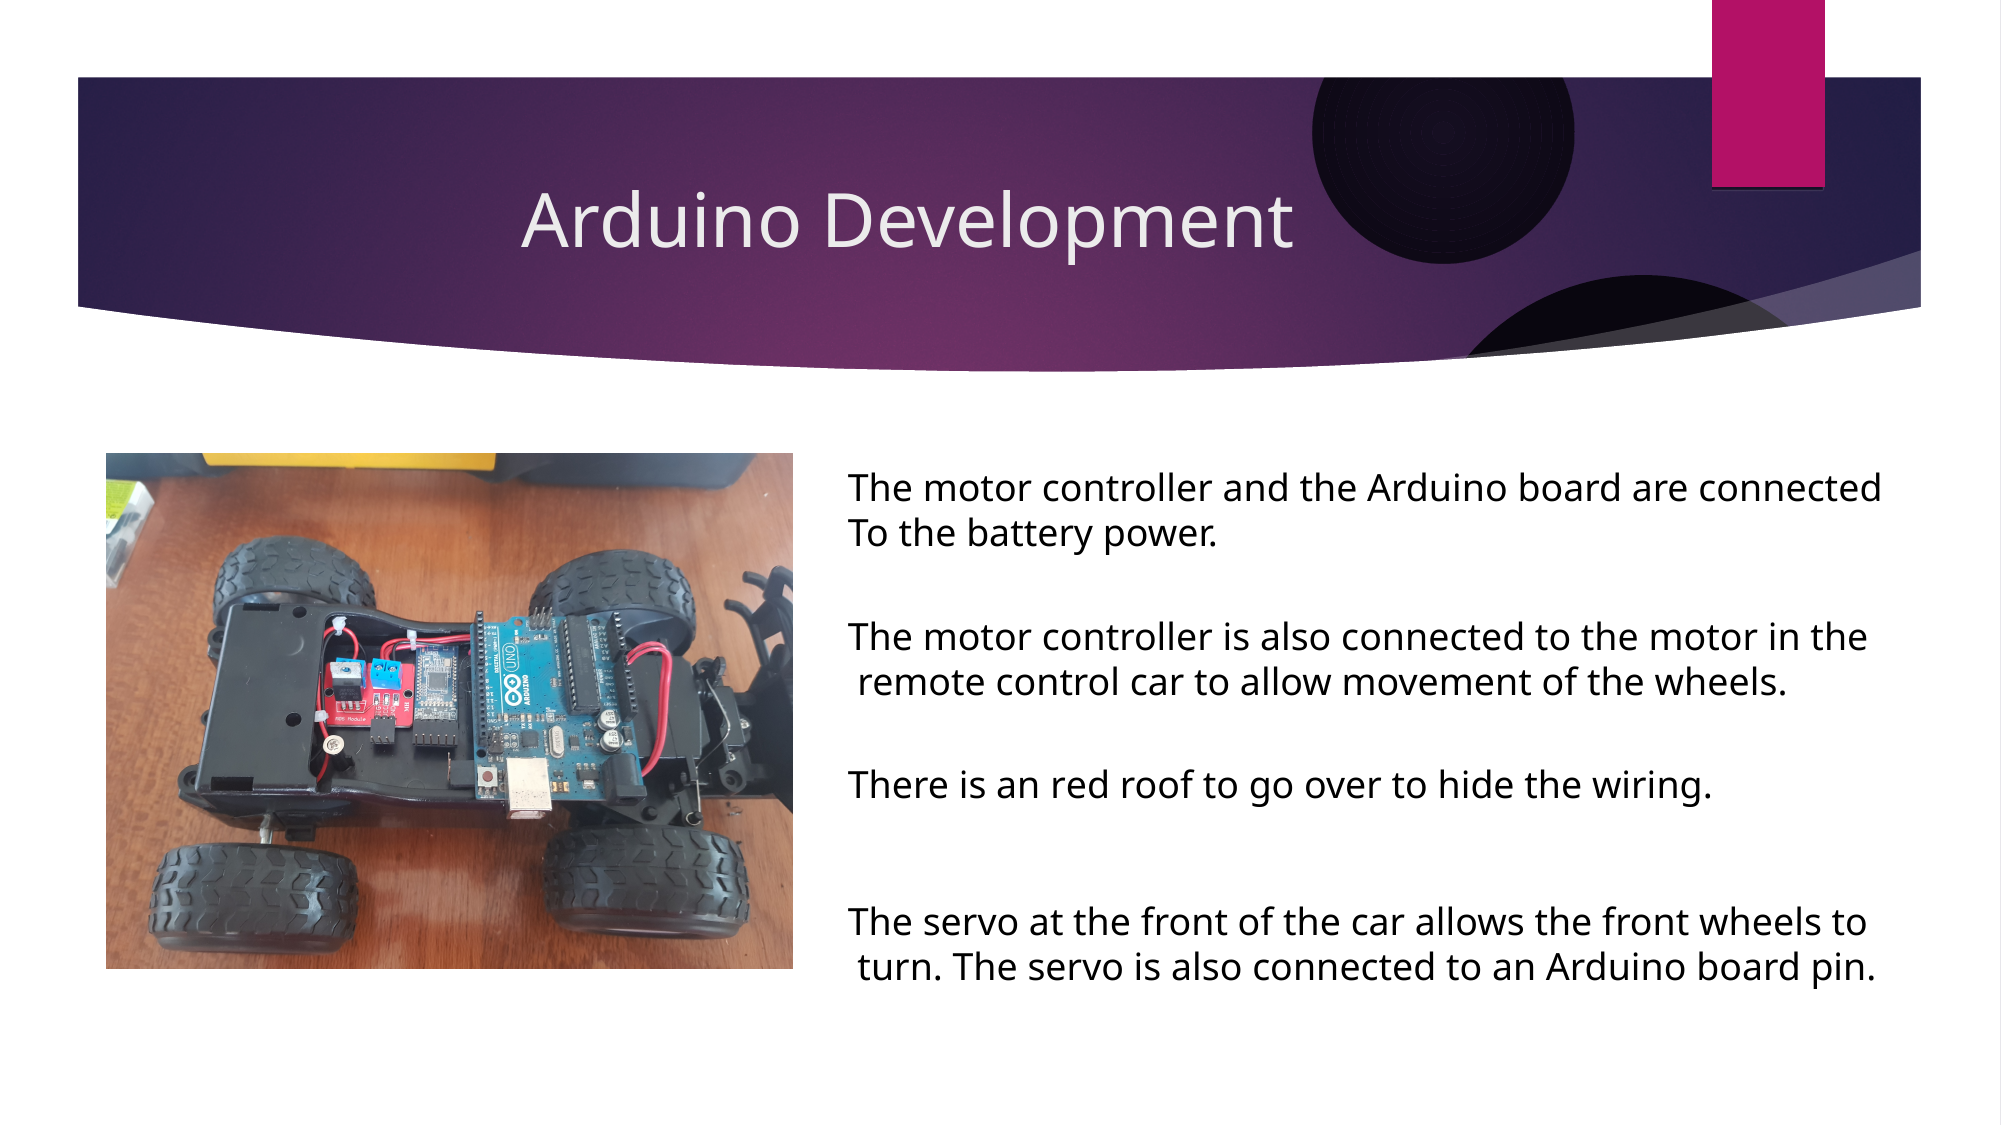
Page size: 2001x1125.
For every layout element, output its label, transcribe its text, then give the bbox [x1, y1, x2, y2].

text_box The servo at the front of the car allows the front wheels to turn. The servo is also connected to an Arduino board pin. [832, 890, 1925, 997]
text_box The motor controller is also connected to the motor in the remote control car to allow movement of the wheels. [832, 605, 1917, 712]
picture [106, 453, 793, 969]
title Arduino Development [189, 159, 1627, 276]
text_box There is an red roof to go over to hide the wiring. [832, 753, 1777, 815]
text_box The motor controller and the Arduino board are connected To the battery power. [832, 456, 1967, 563]
